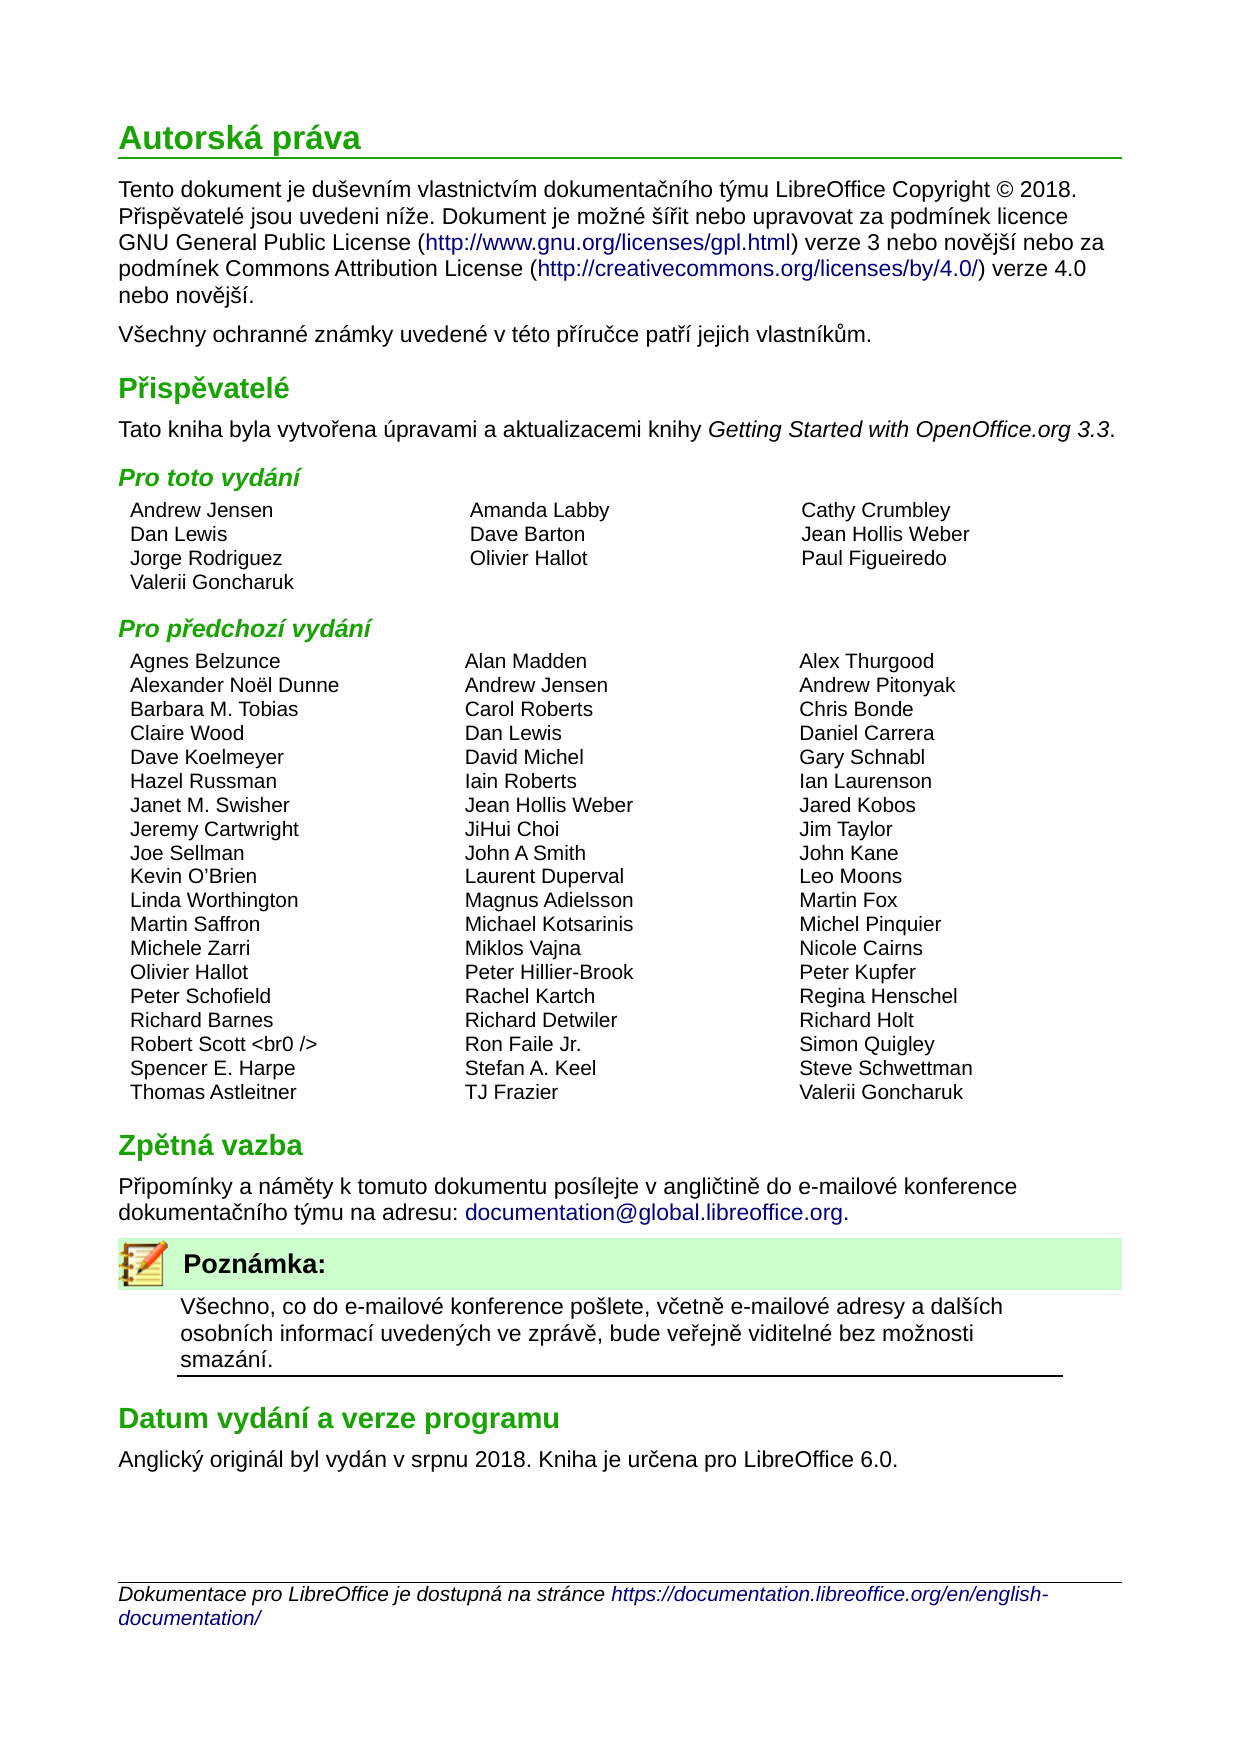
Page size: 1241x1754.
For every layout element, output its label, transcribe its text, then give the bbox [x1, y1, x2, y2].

table_cell Valerii Goncharuk [788, 1080, 1122, 1104]
subtitle Zpětná vazba [118, 1128, 1122, 1161]
table_cell Magnus Adielsson [453, 888, 787, 912]
table_cell Richard Barnes [118, 1008, 453, 1032]
table_cell Regina Henschel [788, 984, 1122, 1008]
table_cell Richard Holt [788, 1008, 1122, 1032]
table_cell Joe Sellman [118, 840, 453, 864]
table_cell Andrew Pitonyak [788, 673, 1122, 697]
table_cell Dave Barton [458, 522, 789, 546]
subtitle Pro předchozí vydání [118, 614, 1122, 643]
table_cell Ron Faile Jr. [453, 1032, 787, 1056]
table_cell Peter Kupfer [788, 960, 1122, 984]
text Připomínky a náměty k tomuto dokumentu posílejte v angličtině do e-mailové konference dokumentačního týmu na adresu: documentation@global.libreoffice.org. [118, 1173, 1122, 1226]
table_cell Paul Figueiredo [789, 546, 1122, 569]
table_cell Iain Roberts [453, 769, 787, 792]
table_cell Jean Hollis Weber [453, 793, 787, 816]
table_cell Olivier Hallot [118, 960, 453, 984]
table_header Agnes Belzunce [118, 649, 453, 673]
table_cell Valerii Goncharuk [118, 570, 458, 593]
table_cell Jorge Rodriguez [118, 546, 458, 569]
text Všechno, co do e-mailové konference pošlete, včetně e-mailové adresy a dalších osobních informací uvedených ve zprávě, bude veřejně viditelné bez možnosti smazání. [177, 1290, 1063, 1375]
table_cell Dave Koelmeyer [118, 745, 453, 768]
table_cell John A Smith [453, 840, 787, 864]
table_cell Claire Wood [118, 721, 453, 744]
table_cell Leo Moons [788, 864, 1122, 888]
table_header Andrew Jensen [118, 498, 458, 522]
table_cell Peter Schofield [118, 984, 453, 1008]
table_cell David Michel [453, 745, 787, 768]
text Tato kniha byla vytvořena úpravami a aktualizacemi knihy Getting Started with OpenOffice.org 3.3. [118, 416, 1122, 442]
table_cell Nicole Cairns [788, 936, 1122, 960]
text Všechny ochranné známky uvedené v této příručce patří jejich vlastníkům. [118, 321, 1122, 347]
table_cell Alexander Noël Dunne [118, 673, 453, 697]
table_header Cathy Crumbley [789, 498, 1122, 522]
table_cell Martin Fox [788, 888, 1122, 912]
table_cell Robert Scott <br0 /> [118, 1032, 453, 1056]
table_cell Janet M. Swisher [118, 793, 453, 816]
table_cell Chris Bonde [788, 697, 1122, 721]
table_cell Daniel Carrera [788, 721, 1122, 744]
table_cell Jim Taylor [788, 816, 1122, 840]
table_cell Gary Schnabl [788, 745, 1122, 768]
table_cell Laurent Duperval [453, 864, 787, 888]
table_cell Jared Kobos [788, 793, 1122, 816]
text Tento dokument je duševním vlastnictvím dokumentačního týmu LibreOffice Copyright © 2018. Přispěvatelé jsou uvedeni níže. Dokument je možné šířit nebo upravovat za podmínek licence GNU General Public License (http://www.gnu.org/licenses/gpl.html) verze 3 nebo novější nebo za podmínek Commons Attribution License (http://creativecommons.org/licenses/by/4.0/) verze 4.0 nebo novější. [118, 176, 1122, 308]
table_cell Olivier Hallot [458, 546, 789, 569]
table_cell Dan Lewis [453, 721, 787, 744]
table_cell TJ Frazier [453, 1080, 787, 1104]
table_cell [458, 570, 789, 593]
table_cell Michael Kotsarinis [453, 912, 787, 936]
table_header Amanda Labby [458, 498, 789, 522]
table_cell Michele Zarri [118, 936, 453, 960]
table_cell Linda Worthington [118, 888, 453, 912]
table_cell Richard Detwiler [453, 1008, 787, 1032]
table_cell Jean Hollis Weber [789, 522, 1122, 546]
table_cell Martin Saffron [118, 912, 453, 936]
table_cell Steve Schwettman [788, 1056, 1122, 1080]
picture [119, 1239, 170, 1290]
table_cell John Kane [788, 840, 1122, 864]
subtitle Pro toto vydání [118, 463, 1122, 492]
table_cell [789, 570, 1122, 593]
table_cell Rachel Kartch [453, 984, 787, 1008]
table_cell Thomas Astleitner [118, 1080, 453, 1104]
table_cell JiHui Choi [453, 816, 787, 840]
subtitle Datum vydání a verze programu [118, 1401, 1122, 1434]
table_cell Simon Quigley [788, 1032, 1122, 1056]
table_cell Hazel Russman [118, 769, 453, 792]
table_cell Ian Laurenson [788, 769, 1122, 792]
table_header Alan Madden [453, 649, 787, 673]
subtitle Poznámka: [118, 1238, 1122, 1290]
table_cell Carol Roberts [453, 697, 787, 721]
subtitle Autorská práva [118, 118, 1122, 157]
table_cell Michel Pinquier [788, 912, 1122, 936]
table_cell Dan Lewis [118, 522, 458, 546]
table_cell Jeremy Cartwright [118, 816, 453, 840]
text Anglický originál byl vydán v srpnu 2018. Kniha je určena pro LibreOffice 6.0. [118, 1446, 1122, 1473]
table_header Alex Thurgood [788, 649, 1122, 673]
table_cell Peter Hillier-Brook [453, 960, 787, 984]
table_cell Barbara M. Tobias [118, 697, 453, 721]
table_cell Spencer E. Harpe [118, 1056, 453, 1080]
subtitle Přispěvatelé [118, 371, 1122, 404]
table_cell Andrew Jensen [453, 673, 787, 697]
table_cell Kevin O’Brien [118, 864, 453, 888]
table_cell Miklos Vajna [453, 936, 787, 960]
table_cell Stefan A. Keel [453, 1056, 787, 1080]
